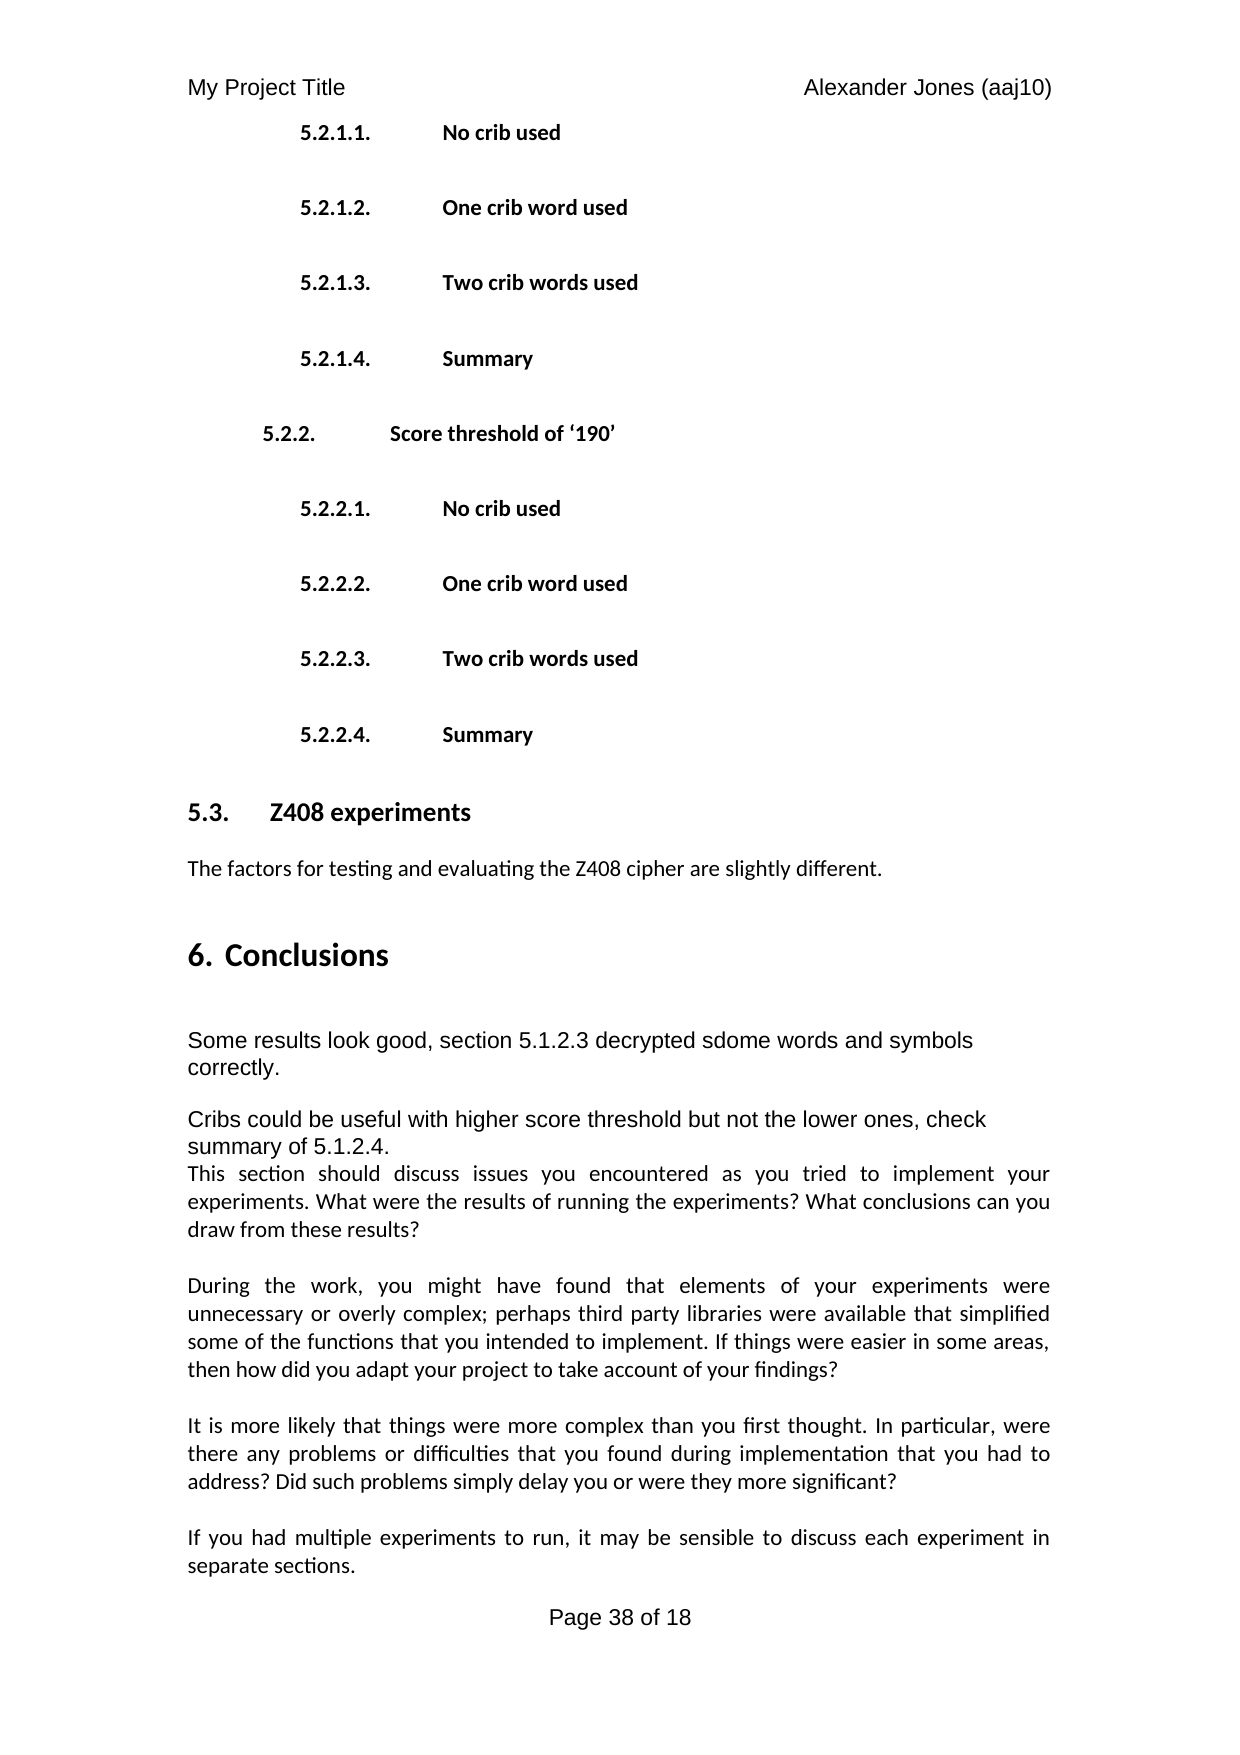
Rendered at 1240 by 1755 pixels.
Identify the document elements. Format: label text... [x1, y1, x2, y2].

text The factors for testing and evaluating the Z408 cipher are slightly different. [187, 854, 1052, 882]
subtitle One crib word used [300, 569, 1052, 597]
subtitle No crib used [300, 494, 1052, 522]
text Some results look good, section 5.1.2.3 decrypted sdome words and symbols correctly. [187, 1027, 1052, 1080]
text It is more likely that things were more complex than you first thought. In particular, were there any problems or difficulties that you found during implementation that you had to address? Did such problems simply delay you or were they more significant? [187, 1411, 1052, 1495]
text Cribs could be useful with higher score threshold but not the lower ones, check summary of 5.1.2.4. [187, 1106, 1052, 1159]
subtitle Z408 experiments [187, 795, 1052, 828]
subtitle Summary [300, 720, 1052, 748]
text This section should discuss issues you encountered as you tried to implement your experiments. What were the results of running the experiments? What conclusions can you draw from these results? [187, 1159, 1052, 1243]
text If you had multiple experiments to run, it may be sensible to discuss each experiment in separate sections. [187, 1523, 1052, 1579]
subtitle Score threshold of ‘190’ [262, 419, 1052, 447]
text During the work, you might have found that elements of your experiments were unnecessary or overly complex; perhaps third party libraries were available that simplified some of the functions that you intended to implement. If things were easier in some areas, then how did you adapt your project to take account of your findings? [187, 1271, 1052, 1383]
subtitle Conclusions [187, 934, 1052, 974]
subtitle One crib word used [300, 193, 1052, 221]
subtitle Two crib words used [300, 644, 1052, 673]
subtitle No crib used [300, 118, 1052, 146]
subtitle Two crib words used [300, 268, 1052, 297]
subtitle Summary [300, 344, 1052, 372]
